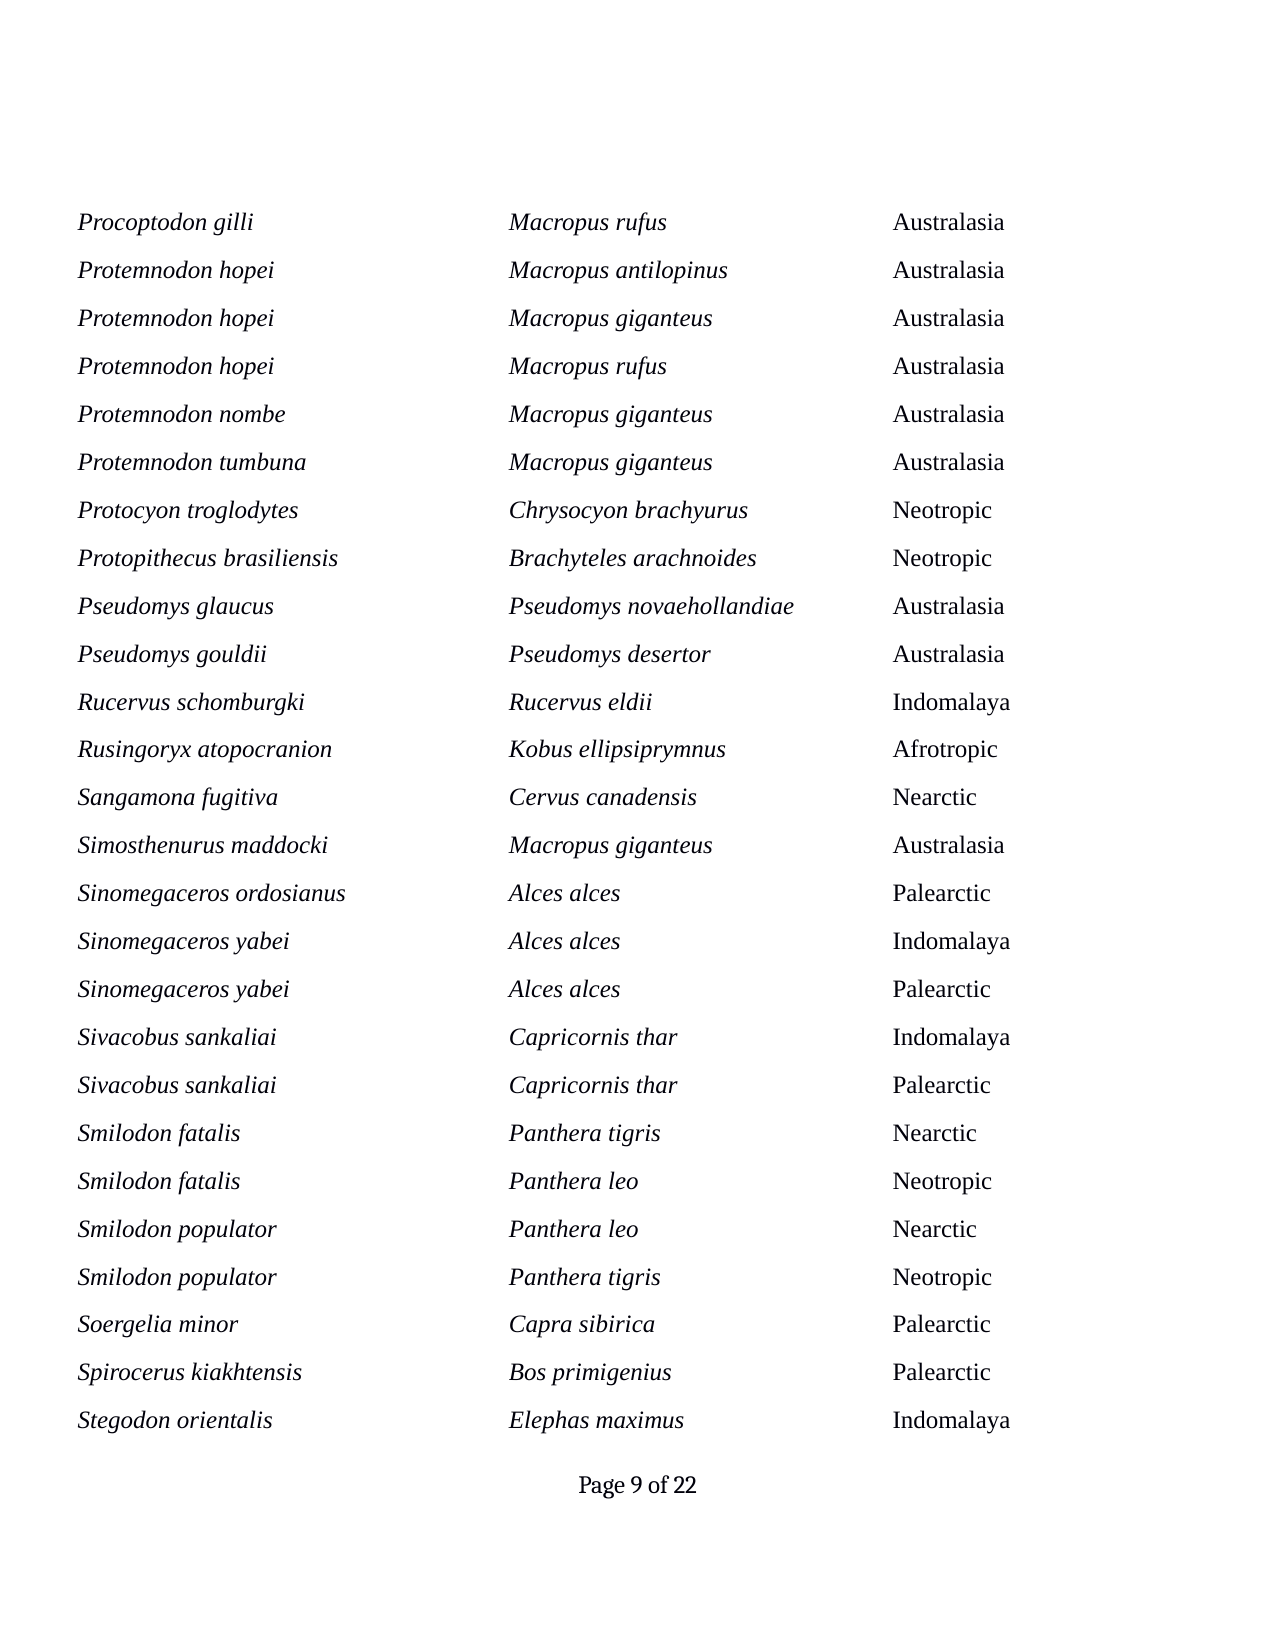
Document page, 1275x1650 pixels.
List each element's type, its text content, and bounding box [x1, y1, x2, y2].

table_cell Pseudomys gouldii [66, 629, 497, 677]
table_cell Macropus giganteus [498, 390, 881, 437]
table_cell Simosthenurus maddocki [66, 821, 497, 869]
table_cell Elephas maximus [498, 1396, 881, 1440]
table_cell Australasia [881, 246, 1218, 294]
table_cell Procoptodon gilli [66, 198, 497, 246]
table_cell Neotropic [881, 1156, 1218, 1204]
table_cell Brachyteles arachnoides [498, 533, 881, 581]
table_cell Indomalaya [881, 677, 1218, 725]
table_cell Palearctic [881, 1060, 1218, 1108]
table_cell Macropus rufus [498, 342, 881, 389]
table_cell Neotropic [881, 485, 1218, 533]
table_cell Nearctic [881, 1108, 1218, 1156]
table_cell Indomalaya [881, 1013, 1218, 1060]
table_cell Palearctic [881, 1348, 1218, 1396]
table_cell Protocyon troglodytes [66, 485, 497, 533]
table_cell Panthera leo [498, 1156, 881, 1204]
table_cell [66, 150, 497, 198]
table_cell Bos primigenius [498, 1348, 881, 1396]
table_cell Afrotropic [881, 725, 1218, 773]
table_cell Australasia [881, 342, 1218, 389]
table_cell Kobus ellipsiprymnus [498, 725, 881, 773]
table_cell Macropus giganteus [498, 438, 881, 485]
table_cell Macropus rufus [498, 198, 881, 246]
table_cell Cervus canadensis [498, 773, 881, 821]
table_cell Palearctic [881, 965, 1218, 1012]
table_cell Capra sibirica [498, 1300, 881, 1348]
table_cell Rusingoryx atopocranion [66, 725, 497, 773]
table_cell Protemnodon tumbuna [66, 438, 497, 485]
table_cell Protemnodon hopei [66, 246, 497, 294]
table_cell Protemnodon nombe [66, 390, 497, 437]
table_cell Macropus giganteus [498, 821, 881, 869]
table_cell Panthera leo [498, 1204, 881, 1252]
table_cell [498, 150, 881, 198]
table_cell Protopithecus brasiliensis [66, 533, 497, 581]
table_cell Panthera tigris [498, 1252, 881, 1300]
table_cell Sinomegaceros yabei [66, 965, 497, 1012]
table_cell Alces alces [498, 869, 881, 917]
table_cell Australasia [881, 438, 1218, 485]
table_cell Alces alces [498, 917, 881, 964]
table_cell Protemnodon hopei [66, 294, 497, 342]
table_cell Capricornis thar [498, 1060, 881, 1108]
table_cell Australasia [881, 629, 1218, 677]
table_cell Pseudomys desertor [498, 629, 881, 677]
table_cell Australasia [881, 581, 1218, 629]
table_cell Palearctic [881, 1300, 1218, 1348]
table_cell Neotropic [881, 1252, 1218, 1300]
table_cell Rucervus schomburgki [66, 677, 497, 725]
table_cell [881, 150, 1218, 198]
table_cell Sangamona fugitiva [66, 773, 497, 821]
table_cell Sinomegaceros yabei [66, 917, 497, 964]
table_cell Soergelia minor [66, 1300, 497, 1348]
table_cell Macropus antilopinus [498, 246, 881, 294]
table_cell Smilodon fatalis [66, 1108, 497, 1156]
table_cell Pseudomys glaucus [66, 581, 497, 629]
table_cell Indomalaya [881, 917, 1218, 964]
table_cell Pseudomys novaehollandiae [498, 581, 881, 629]
table_cell Rucervus eldii [498, 677, 881, 725]
table_cell Australasia [881, 821, 1218, 869]
table_cell Smilodon populator [66, 1204, 497, 1252]
table_cell Smilodon fatalis [66, 1156, 497, 1204]
table_cell Panthera tigris [498, 1108, 881, 1156]
table_cell Australasia [881, 198, 1218, 246]
table_cell Smilodon populator [66, 1252, 497, 1300]
table_cell Spirocerus kiakhtensis [66, 1348, 497, 1396]
table_cell Sinomegaceros ordosianus [66, 869, 497, 917]
table_cell Nearctic [881, 773, 1218, 821]
table_cell Palearctic [881, 869, 1218, 917]
table_cell Australasia [881, 294, 1218, 342]
table_cell Sivacobus sankaliai [66, 1060, 497, 1108]
table_cell Protemnodon hopei [66, 342, 497, 389]
table_cell Macropus giganteus [498, 294, 881, 342]
table_cell Australasia [881, 390, 1218, 437]
table_cell Alces alces [498, 965, 881, 1012]
table_cell Chrysocyon brachyurus [498, 485, 881, 533]
table_cell Nearctic [881, 1204, 1218, 1252]
table_cell Sivacobus sankaliai [66, 1013, 497, 1060]
table_cell Indomalaya [881, 1396, 1218, 1440]
table_cell Neotropic [881, 533, 1218, 581]
table_cell Stegodon orientalis [66, 1396, 497, 1440]
table_cell Capricornis thar [498, 1013, 881, 1060]
